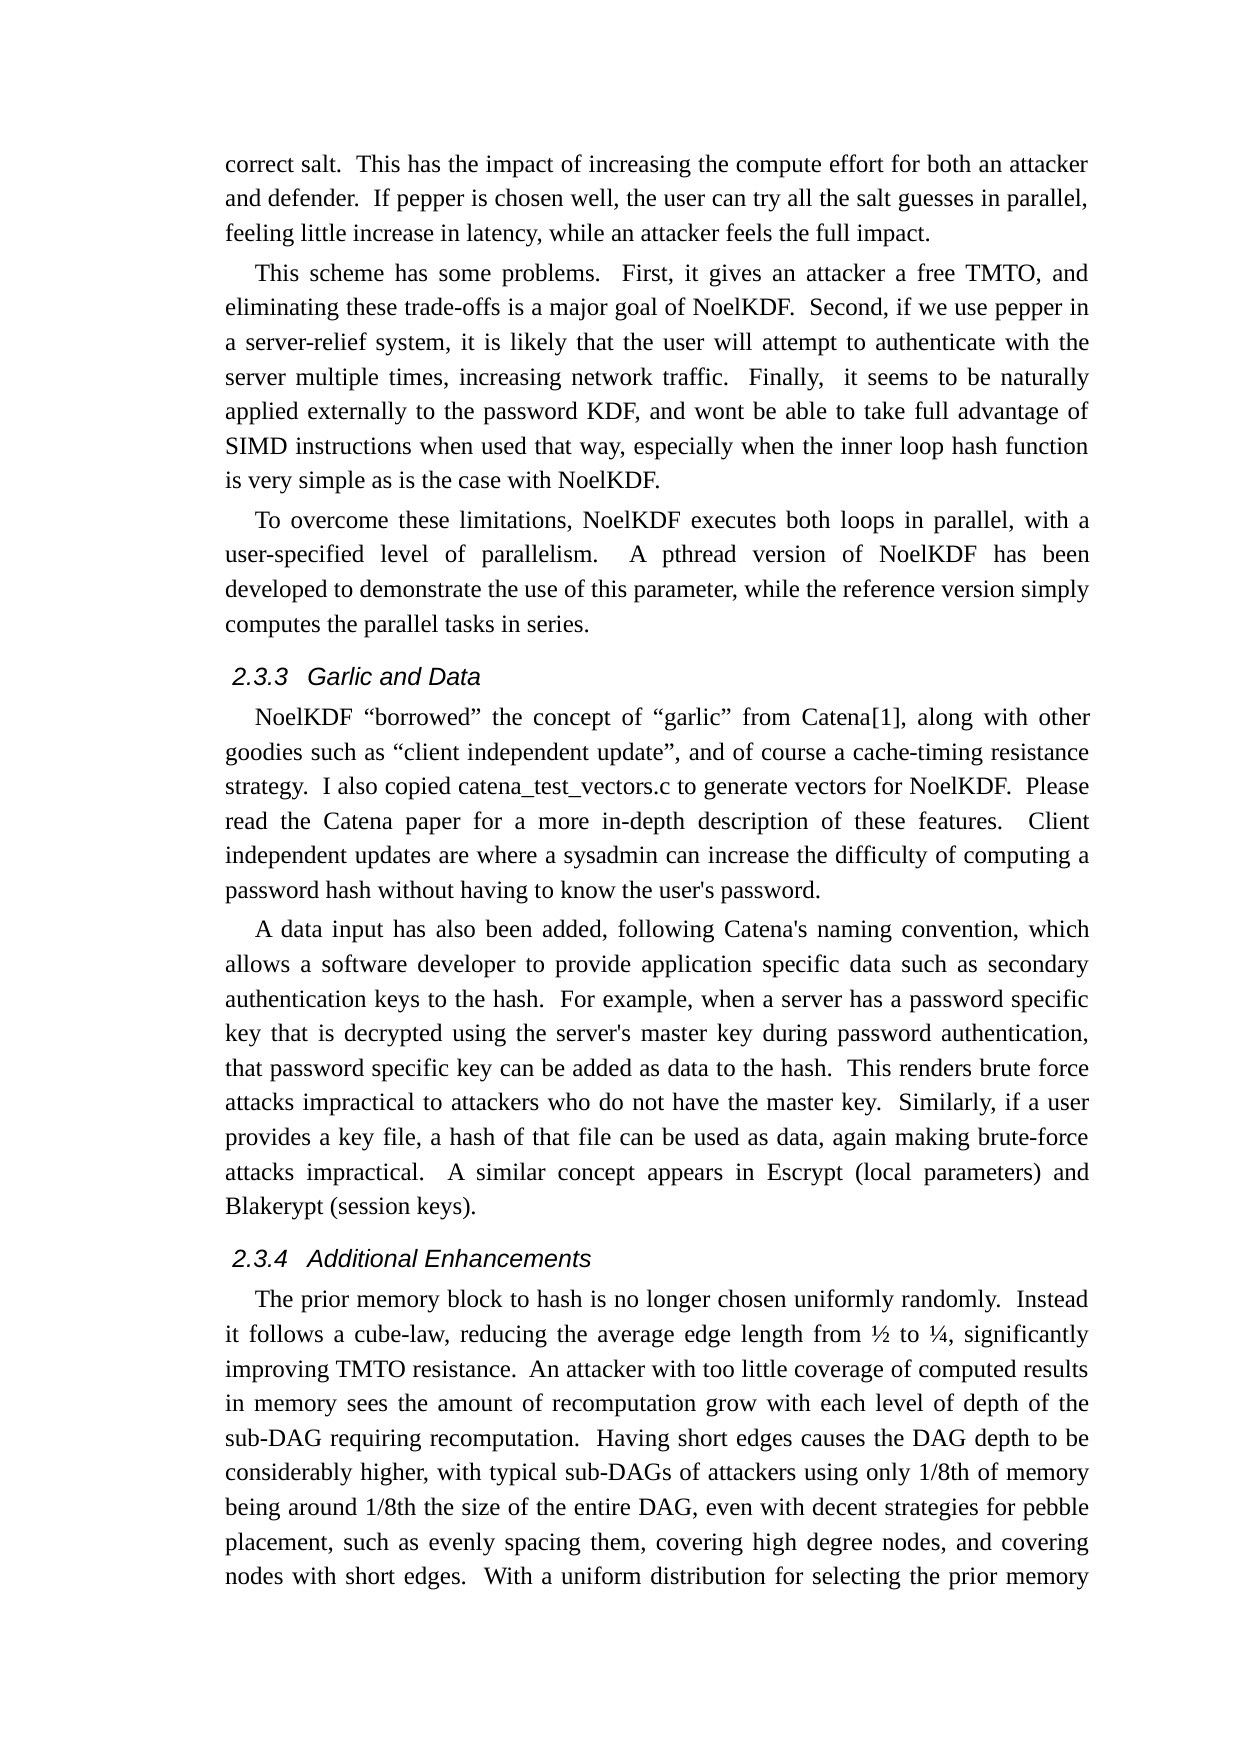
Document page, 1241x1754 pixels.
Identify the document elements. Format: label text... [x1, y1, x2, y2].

text A data input has also been added, following Catena's naming convention, which allows a software developer to provide application specific data such as secondary authentication keys to the hash. For example, when a server has a password specific key that is decrypted using the server's master key during password authentication, that password specific key can be added as data to the hash. This renders brute force attacks impractical to attackers who do not have the master key. Similarly, if a user provides a key file, a hash of that file can be used as data, again making brute-force attacks impractical. A similar concept appears in Escrypt (local parameters) and Blakerypt (session keys). [225, 916, 1090, 1220]
text The prior memory block to hash is no longer chosen uniformly randomly. Instead it follows a cube-law, reducing the average edge length from ½ to ¼, significantly improving TMTO resistance. An attacker with too little coverage of computed results in memory sees the amount of recomputation grow with each level of depth of the sub-DAG requiring recomputation. Having short edges causes the DAG depth to be considerably higher, with typical sub-DAGs of attackers using only 1/8th of memory being around 1/8th the size of the entire DAG, even with decent strategies for pebble placement, such as evenly spacing them, covering high degree nodes, and covering nodes with short edges. With a uniform distribution for selecting the prior memory [225, 1286, 1090, 1590]
text NoelKDF “borrowed” the concept of “garlic” from Catena[1], along with other goodies such as “client independent update”, and of course a cache-timing resistance strategy. I also copied catena_test_vectors.c to generate vectors for NoelKDF. Please read the Catena paper for a more in-depth description of these features. Client independent updates are where a sysadmin can increase the difficulty of computing a password hash without having to know the user's password. [225, 703, 1090, 904]
subtitle Garlic and Data [232, 662, 1090, 691]
subtitle Additional Enhancements [232, 1245, 1090, 1273]
text To overcome these limitations, NoelKDF executes both loops in parallel, with a user-specified level of parallelism. A pthread version of NoelKDF has been developed to demonstrate the use of this parameter, while the reference version simply computes the parallel tasks in series. [225, 506, 1090, 637]
text This scheme has some problems. First, it gives an attacker a free TMTO, and eliminating these trade-offs is a major goal of NoelKDF. Second, if we use pepper in a server-relief system, it is likely that the user will attempt to authenticate with the server multiple times, increasing network traffic. Finally, it seems to be naturally applied externally to the password KDF, and wont be able to take full advantage of SIMD instructions when used that way, especially when the inner loop hash function is very simple as is the case with NoelKDF. [225, 259, 1090, 494]
text correct salt. This has the impact of increasing the compute effort for both an attacker and defender. If pepper is chosen well, the user can try all the salt guesses in parallel, feeling little increase in latency, while an attacker feels the full impact. [225, 150, 1090, 247]
